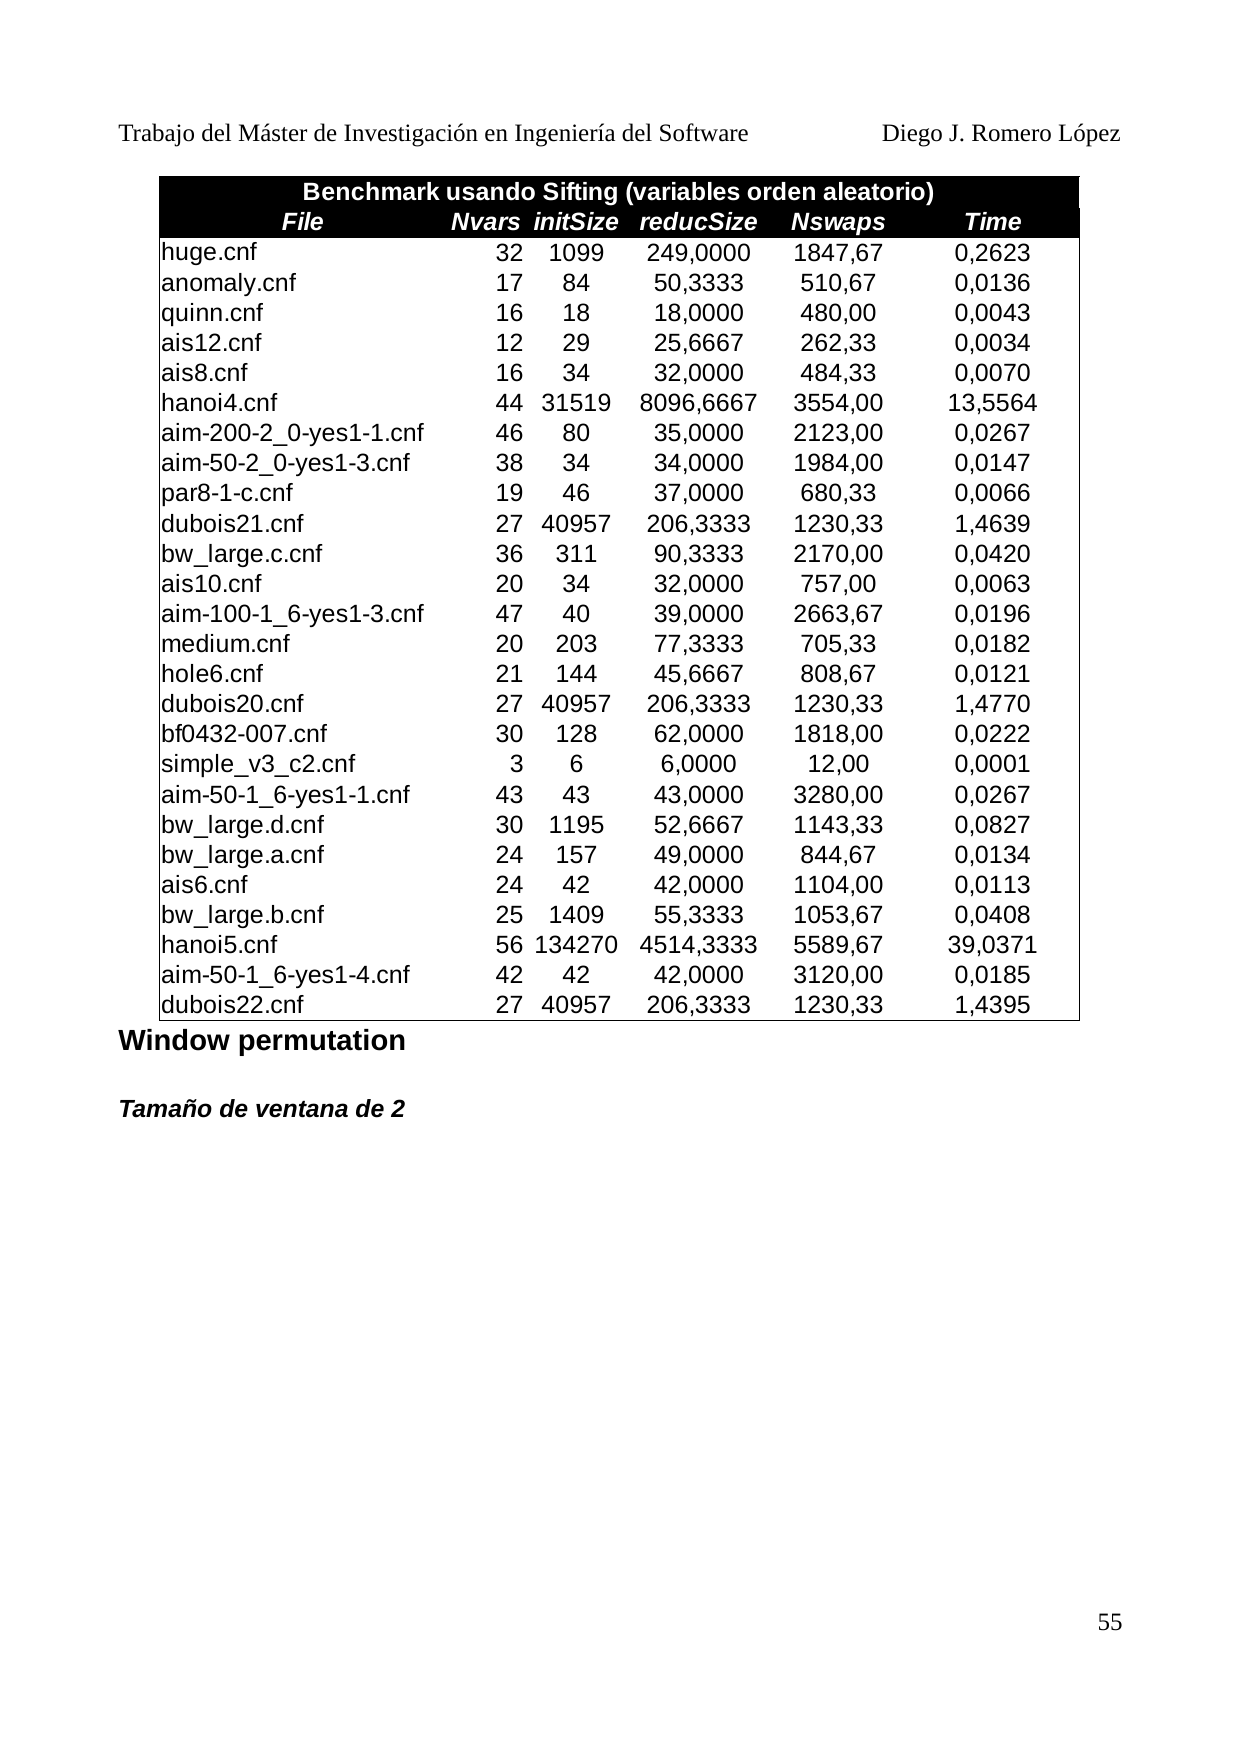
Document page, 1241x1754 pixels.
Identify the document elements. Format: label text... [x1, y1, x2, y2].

subtitle Window permutation [118, 946, 1122, 1057]
subtitle Tamaño de ventana de 2 [118, 1094, 1122, 1123]
